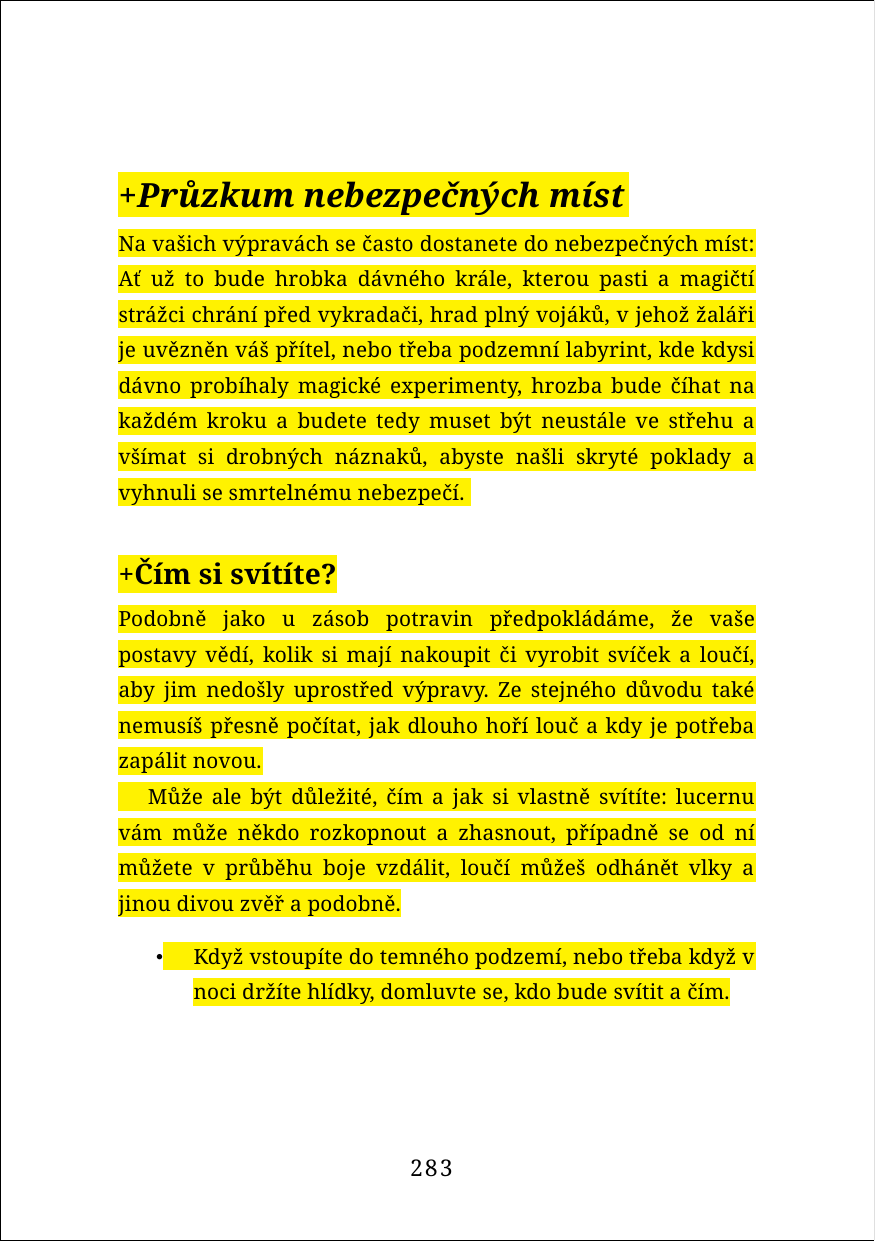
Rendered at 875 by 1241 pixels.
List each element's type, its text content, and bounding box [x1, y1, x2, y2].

text Na vašich výpravách se často dostanete do nebezpečných míst: Ať už to bude hrobka dávného krále, kterou pasti a magičtí strážci chrání před vykradači, hrad plný vojáků, v jehož žaláři je uvězněn váš přítel, nebo třeba podzemní labyrint, kde kdysi dávno probíhaly magické experimenty, hrozba bude číhat na každém kroku a budete tedy muset být neustále ve střehu a všímat si drobných náznaků, abyste našli skryté poklady a vyhnuli se smrtelnému nebezpečí. [118, 229, 756, 506]
subtitle +Průzkum nebezpečných míst [118, 172, 756, 217]
text Podobně jako u zásob potravin předpokládáme, že vaše postavy vědí, kolik si mají nakoupit či vyrobit svíček a loučí, aby jim nedošly uprostřed výpravy. Ze stejného důvodu také nemusíš přesně počítat, jak dlouho hoří louč a kdy je potřeba zapálit novou. Může ale být důležité, čím a jak si vlastně svítíte: lucernu vám může někdo rozkopnout a zhasnout, případně se od ní můžete v průběhu boje vzdálit, loučí můžeš odhánět vlky a jinou divou zvěř a podobně. [118, 604, 756, 917]
subtitle +Čím si svítíte? [118, 554, 756, 593]
list Když vstoupíte do temného podzemí, nebo třeba když v noci držíte hlídky, domluvte se, kdo bude svítit a čím. [156, 942, 756, 1006]
